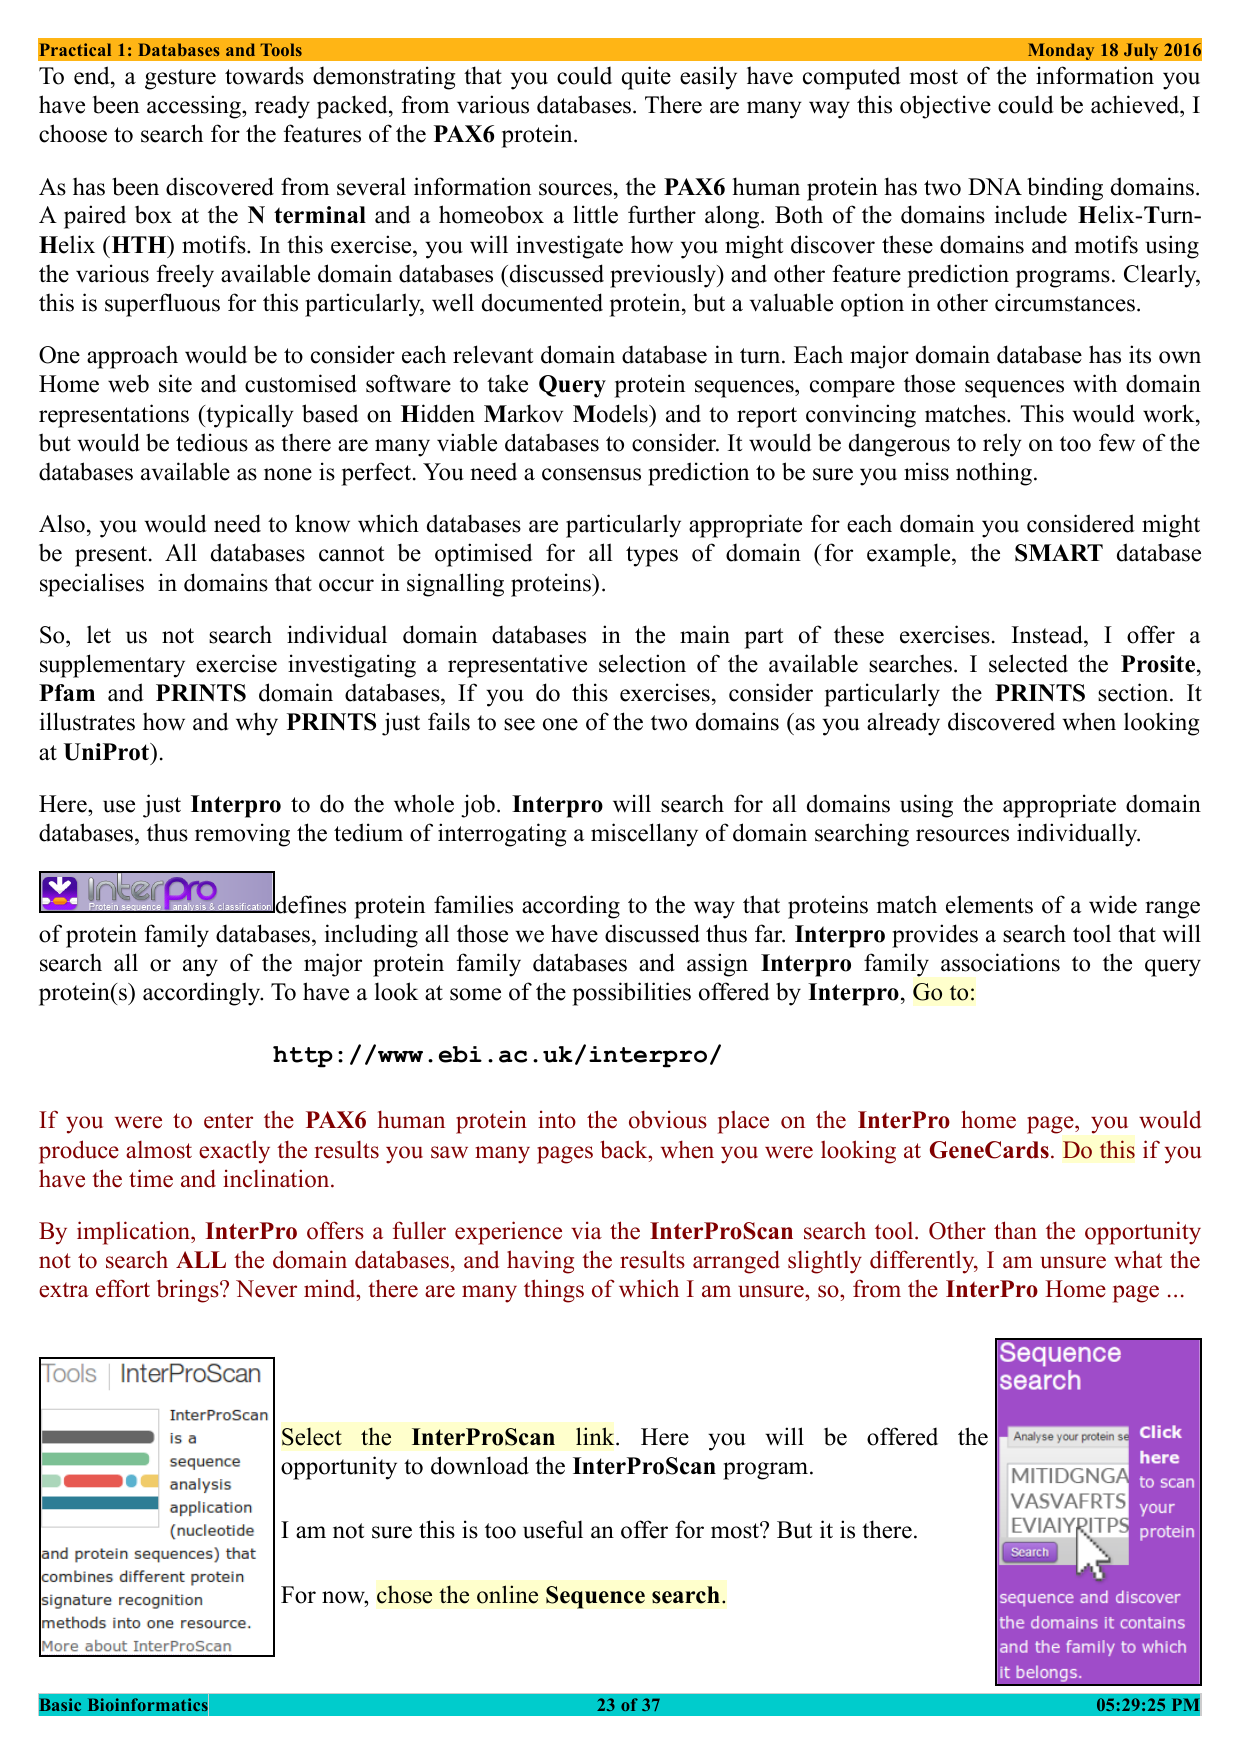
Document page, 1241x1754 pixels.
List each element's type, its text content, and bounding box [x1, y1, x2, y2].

text I am not sure this is too useful an offer for most? But it is there. [275, 1515, 995, 1544]
text Here, use just Interpro to do the whole job. Interpro will search for all domains using the appropriate domain databases, thus removing the tedium of interrogating a miscellany of domain searching resources individually. [38, 789, 1202, 847]
text To end, a gesture towards demonstrating that you could quite easily have computed most of the information you have been accessing, ready packed, from various databases. There are many way this objective could be achieved, I choose to search for the features of the PAX6 protein. [38, 61, 1202, 148]
text By implication, InterPro offers a fuller experience via the InterProScan search tool. Other than the opportunity not to search ALL the domain databases, and having the results arranged slightly differently, I am unsure what the extra effort brings? Never mind, there are many things of which I am unsure, so, from the InterPro Home page ... [38, 1216, 1202, 1303]
text As has been discovered from several information sources, the PAX6 human protein has two DNA binding domains. A paired box at the N terminal and a homeobox a little further along. Both of the domains include Helix-Turn-Helix (HTH) motifs. In this exercise, you will investigate how you might discover these domains and motifs using the various freely available domain databases (discussed previously) and other feature prediction programs. Clearly, this is superfluous for this particularly, well documented protein, but a valuable option in other circumstances. [38, 171, 1202, 317]
text If you were to enter the PAX6 human protein into the obvious place on the InterPro home page, you would produce almost exactly the results you saw many pages back, when you were looking at GeneCards. Do this if you have the time and inclination. [38, 1105, 1202, 1193]
picture [41, 1359, 273, 1655]
picture [41, 873, 273, 911]
text Also, you would need to know which databases are particularly appropriate for each domain you considered might be present. All databases cannot be optimised for all types of domain (for example, the SMART database specialises in domains that occur in signalling proteins). [38, 509, 1202, 596]
text For now, chose the online Sequence search. [275, 1579, 995, 1609]
picture [997, 1340, 1200, 1684]
text http://www.ebi.ac.uk/interpro/ [37, 1041, 1202, 1070]
text So, let us not search individual domain databases in the main part of these exercises. Instead, I offer a supplementary exercise investigating a representative selection of the available searches. I selected the Prosite, Pfam and PRINTS domain databases, If you do this exercises, consider particularly the PRINTS section. It illustrates how and why PRINTS just fails to see one of the two domains (as you already discovered when looking at UniProt). [38, 620, 1202, 765]
text One approach would be to consider each relevant domain database in turn. Each major domain database has its own Home web site and customised software to take Query protein sequences, compare those sequences with domain representations (typically based on Hidden Markov Models) and to report convincing matches. This would work, but would be tedious as there are many viable databases to consider. It would be dangerous to rely on too few of the databases available as none is perfect. You need a consensus prediction to be sure you miss nothing. [38, 340, 1202, 486]
text Select the InterProScan link. Here you will be offered the opportunity to download the InterProScan program. [275, 1422, 995, 1480]
text defines protein families according to the way that proteins match elements of a wide range of protein family databases, including all those we have discussed thus far. Interpro provides a search tool that will search all or any of the major protein family databases and assign Interpro family associations to the query protein(s) accordingly. To have a look at some of the possibilities offered by Interpro, Go to: [38, 871, 1202, 1006]
